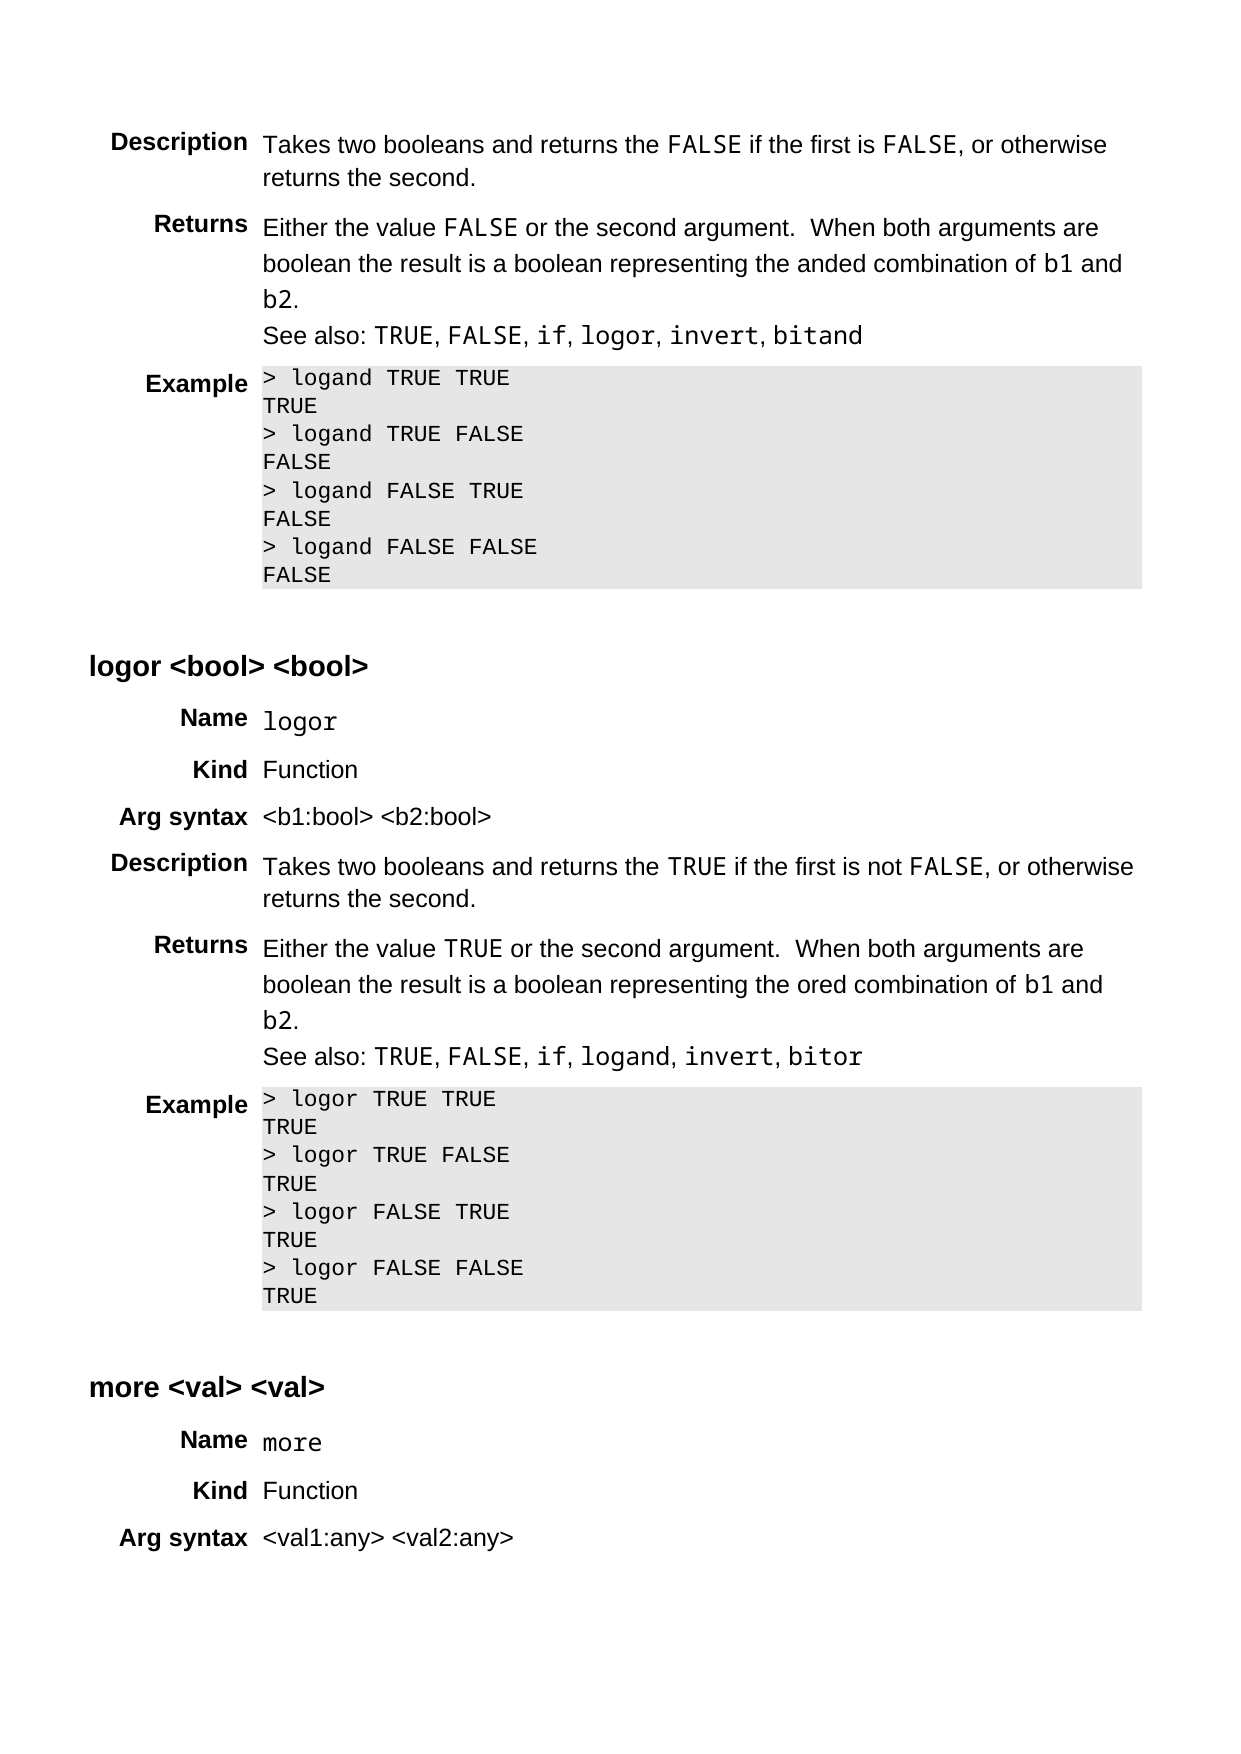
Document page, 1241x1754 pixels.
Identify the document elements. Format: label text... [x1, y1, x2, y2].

table_cell Returns [89, 921, 259, 1081]
table_cell Either the value FALSE or the second argument. When both arguments are boolean the result is a boolean representing the anded combination of b1 and b2. See also: TRUE, FALSE, if, logor, invert, bitand [260, 200, 1145, 360]
table_header Name [89, 1416, 259, 1467]
table_cell Takes two booleans and returns the FALSE if the first is FALSE, or otherwise returns the second. [260, 118, 1145, 200]
table_cell Kind [89, 1468, 259, 1514]
table_cell Function [260, 746, 1145, 793]
table_header Name [89, 695, 259, 746]
table_header more [260, 1416, 1145, 1467]
table_cell <b1:bool> <b2:bool> [260, 793, 1145, 839]
subtitle logor <bool> <bool> [88, 649, 1145, 682]
table_cell > logand TRUE TRUE TRUE > logand TRUE FALSE FALSE > logand FALSE TRUE FALSE > logand FALSE FALSE FALSE [260, 360, 1145, 601]
table_cell > logor TRUE TRUE TRUE > logor TRUE FALSE TRUE > logor FALSE TRUE TRUE > logor FALSE FALSE TRUE [260, 1081, 1145, 1322]
table_cell Arg syntax [89, 793, 259, 839]
table_cell Example [89, 360, 259, 601]
subtitle more <val> <val> [88, 1370, 1145, 1403]
table_cell Either the value TRUE or the second argument. When both arguments are boolean the result is a boolean representing the ored combination of b1 and b2. See also: TRUE, FALSE, if, logand, invert, bitor [260, 921, 1145, 1081]
table_cell Description [89, 839, 259, 921]
table_cell Takes two booleans and returns the TRUE if the first is not FALSE, or otherwise returns the second. [260, 839, 1145, 921]
table_cell Returns [89, 200, 259, 360]
table_cell Description [89, 118, 259, 200]
table_cell Function [260, 1468, 1145, 1514]
table_cell Kind [89, 746, 259, 793]
table_cell <val1:any> <val2:any> [260, 1514, 1145, 1560]
table_header logor [260, 695, 1145, 746]
table_cell Arg syntax [89, 1514, 259, 1560]
table_cell Example [89, 1081, 259, 1322]
